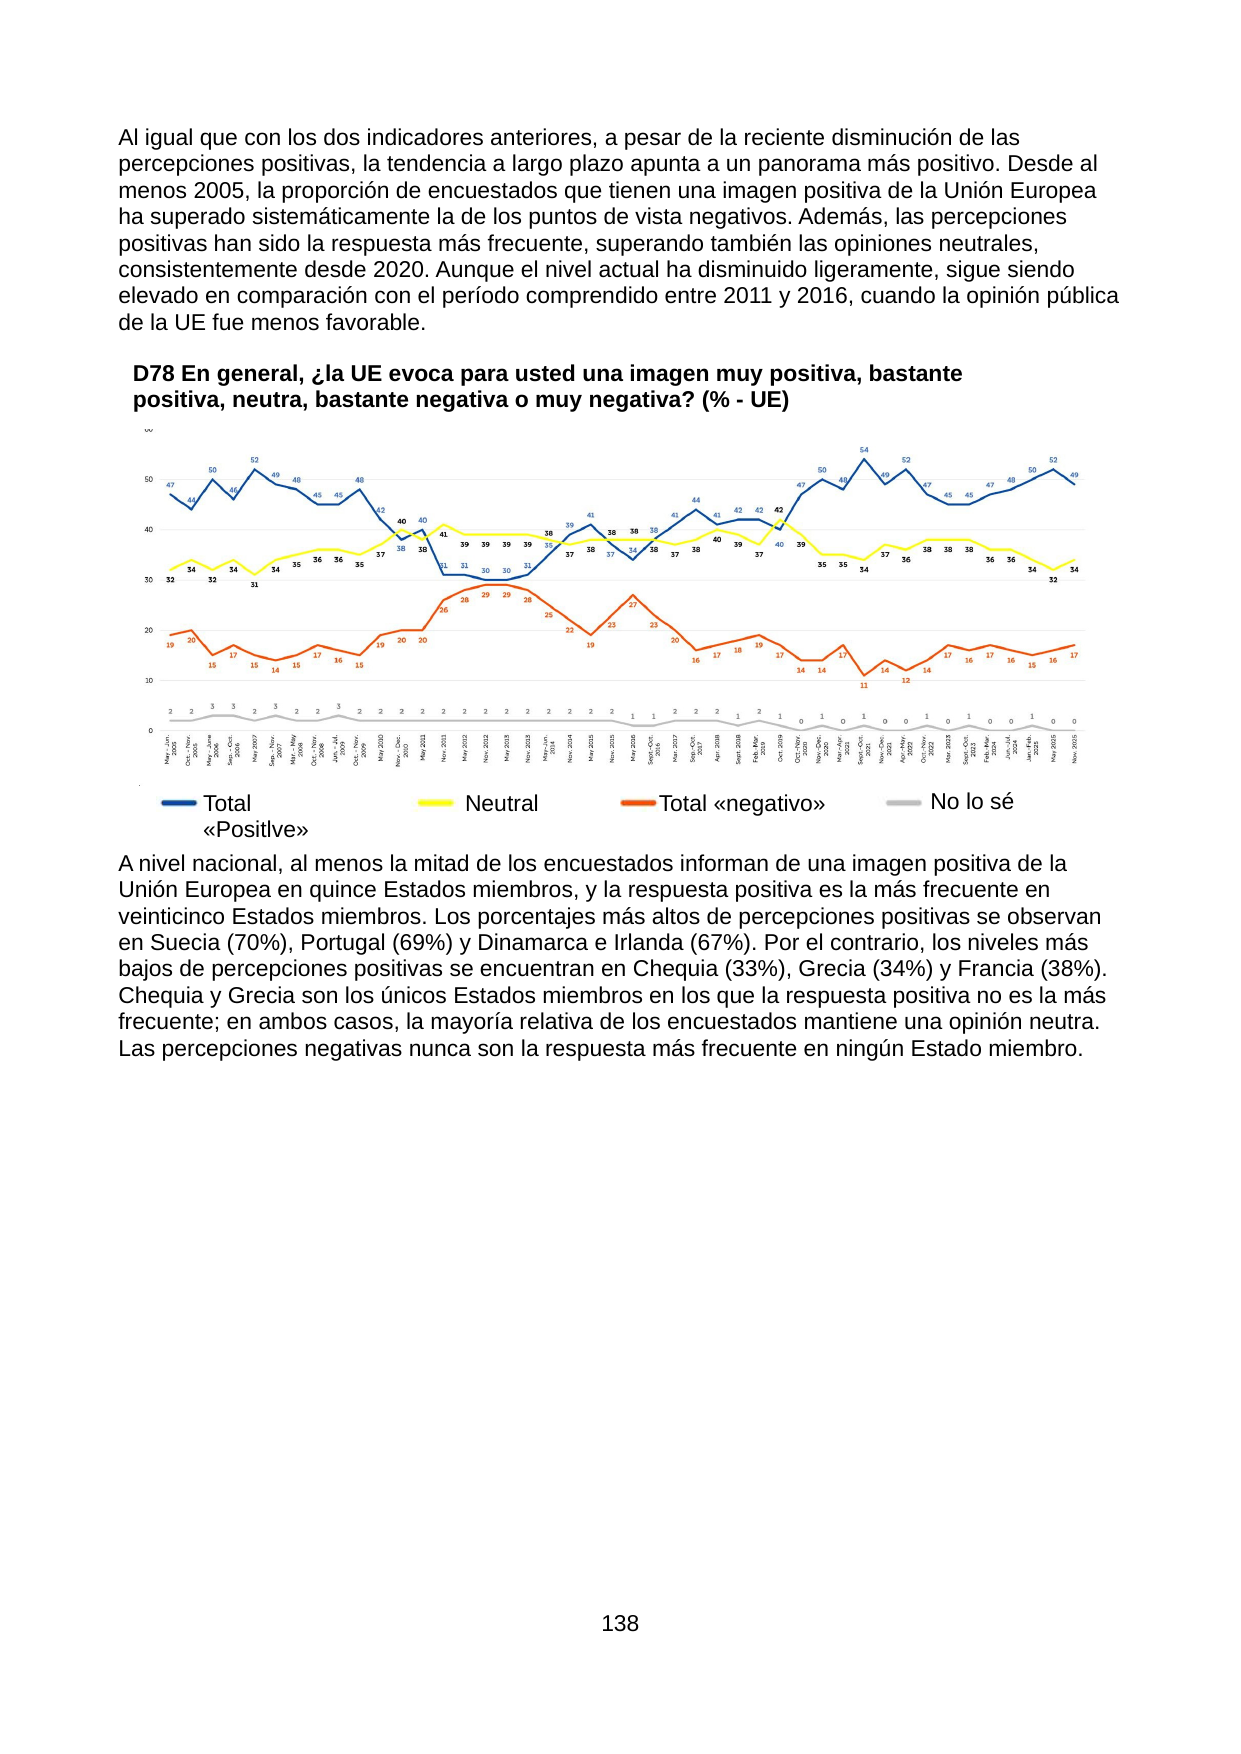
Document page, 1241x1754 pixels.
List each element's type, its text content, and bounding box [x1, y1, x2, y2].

text A nivel nacional, al menos la mitad de los encuestados informan de una imagen positiva de la Unión Europea en quince Estados miembros, y la respuesta positiva es la más frecuente en veinticinco Estados miembros. Los porcentajes más altos de percepciones positivas se observan en Suecia (70%), Portugal (69%) y Dinamarca e Irlanda (67%). Por el contrario, los niveles más bajos de percepciones positivas se encuentran en Chequia (33%), Grecia (34%) y Francia (38%). Chequia y Grecia son los únicos Estados miembros en los que la respuesta positiva no es la más frecuente; en ambos casos, la mayoría relativa de los encuestados mantiene una opinión neutra. Las percepciones negativas nunca son la respuesta más frecuente en ningún Estado miembro. [118, 347, 1122, 1061]
picture [754, 800, 760, 810]
text Al igual que con los dos indicadores anteriores, a pesar de la reciente disminución de las percepciones positivas, la tendencia a largo plazo apunta a un panorama más positivo. Desde al menos 2005, la proporción de encuestados que tienen una imagen positiva de la Unión Europea ha superado sistemáticamente la de los puntos de vista negativos. Además, las percepciones positivas han sido la respuesta más frecuente, superando también las opiniones neutrales, consistentemente desde 2020. Aunque el nivel actual ha disminuido ligeramente, sigue siendo elevado en comparación con el período comprendido entre 2011 y 2016, cuando la opinión pública de la UE fue menos favorable. [118, 124, 1122, 335]
picture [139, 429, 1106, 786]
picture [156, 790, 923, 812]
